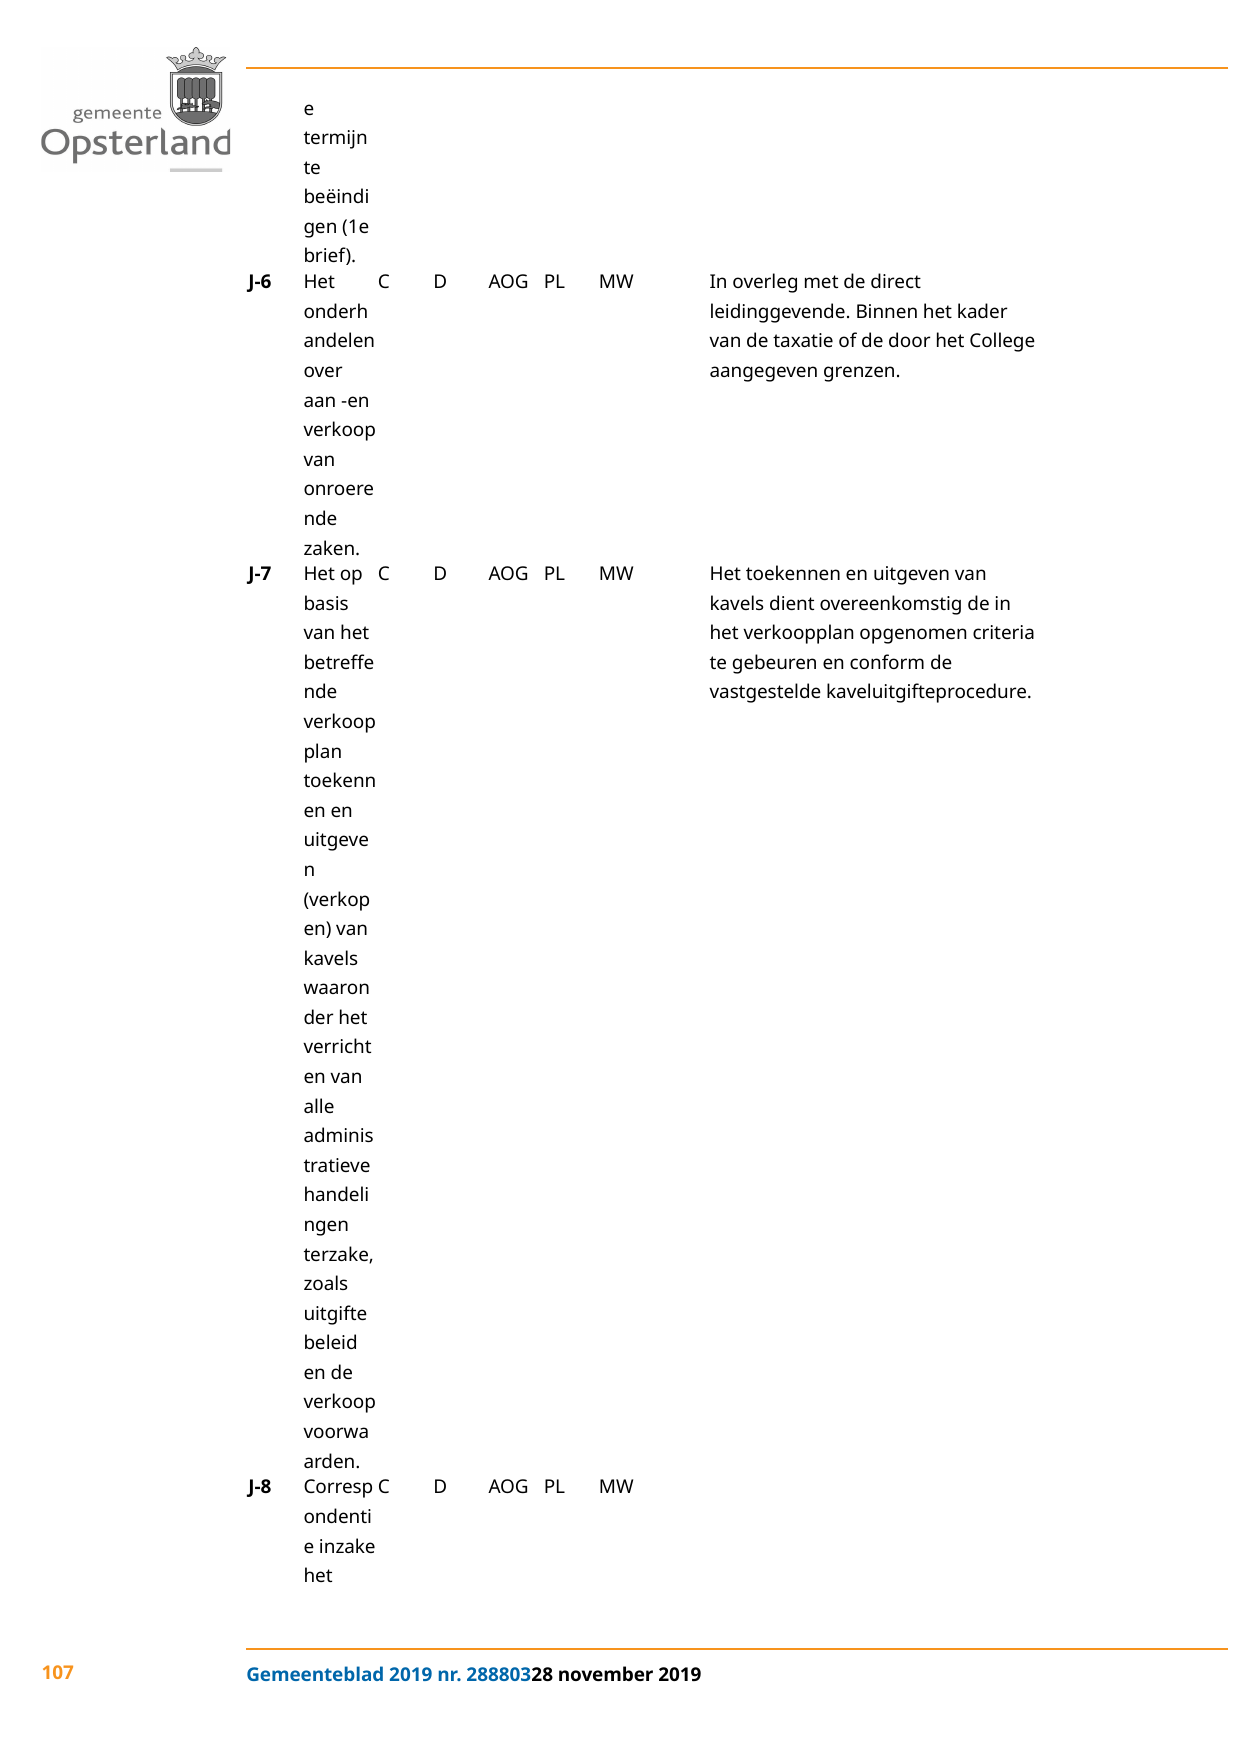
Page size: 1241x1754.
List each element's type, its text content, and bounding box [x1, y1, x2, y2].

table_cell [1041, 269, 1152, 560]
table_cell [488, 95, 543, 268]
table_cell AOG [488, 1474, 543, 1588]
table_cell MW [599, 269, 654, 560]
table_cell C [378, 269, 433, 560]
table_cell C [378, 1474, 433, 1588]
table_cell [709, 95, 875, 268]
table_cell [433, 95, 488, 268]
table_cell J-7 [248, 560, 303, 1474]
table_cell C [378, 560, 433, 1474]
table_cell [654, 95, 709, 268]
table_cell PL [544, 269, 599, 560]
table_cell J-8 [248, 1474, 303, 1588]
table_cell AOG [488, 269, 543, 560]
table_cell MW [599, 560, 654, 1474]
table_cell D [433, 1474, 488, 1588]
table_cell J-6 [248, 269, 303, 560]
table_cell In overleg met de direct leidinggevende. Binnen het kader van de taxatie of de door het College aangegeven grenzen. [709, 269, 1041, 560]
table_cell [248, 95, 303, 268]
table_cell AOG [488, 560, 543, 1474]
picture [41, 47, 231, 172]
table_cell [654, 269, 709, 560]
table_cell Het op basis van het betreffende verkoopplan toekennen en uitgeven (verkopen) van kavels waaronder het verrichten van alle administratieve handelingen terzake, zoals uitgiftebeleid en de verkoopvoorwaarden. [303, 560, 378, 1474]
table_cell Correspondentie inzake het [303, 1474, 378, 1588]
table_cell [1041, 1474, 1152, 1588]
table_cell PL [544, 1474, 599, 1588]
table_cell [709, 1474, 1041, 1588]
table_cell Het toekennen en uitgeven van kavels dient overeenkomstig de in het verkoopplan opgenomen criteria te gebeuren en conform de vastgestelde kaveluitgifteprocedure. [709, 560, 1041, 1474]
table_cell [544, 95, 599, 268]
table_cell e termijn te beëindigen (1e brief). [303, 95, 378, 268]
table_cell D [433, 269, 488, 560]
table_cell [599, 95, 654, 268]
table_cell D [433, 560, 488, 1474]
table_cell Het onderhandelen over aan -en verkoop van onroerende zaken. [303, 269, 378, 560]
table_cell MW [599, 1474, 654, 1588]
table_cell [378, 95, 433, 268]
table_cell PL [544, 560, 599, 1474]
table_cell [654, 1474, 709, 1588]
table_cell [1041, 560, 1152, 1474]
table_cell [654, 560, 709, 1474]
